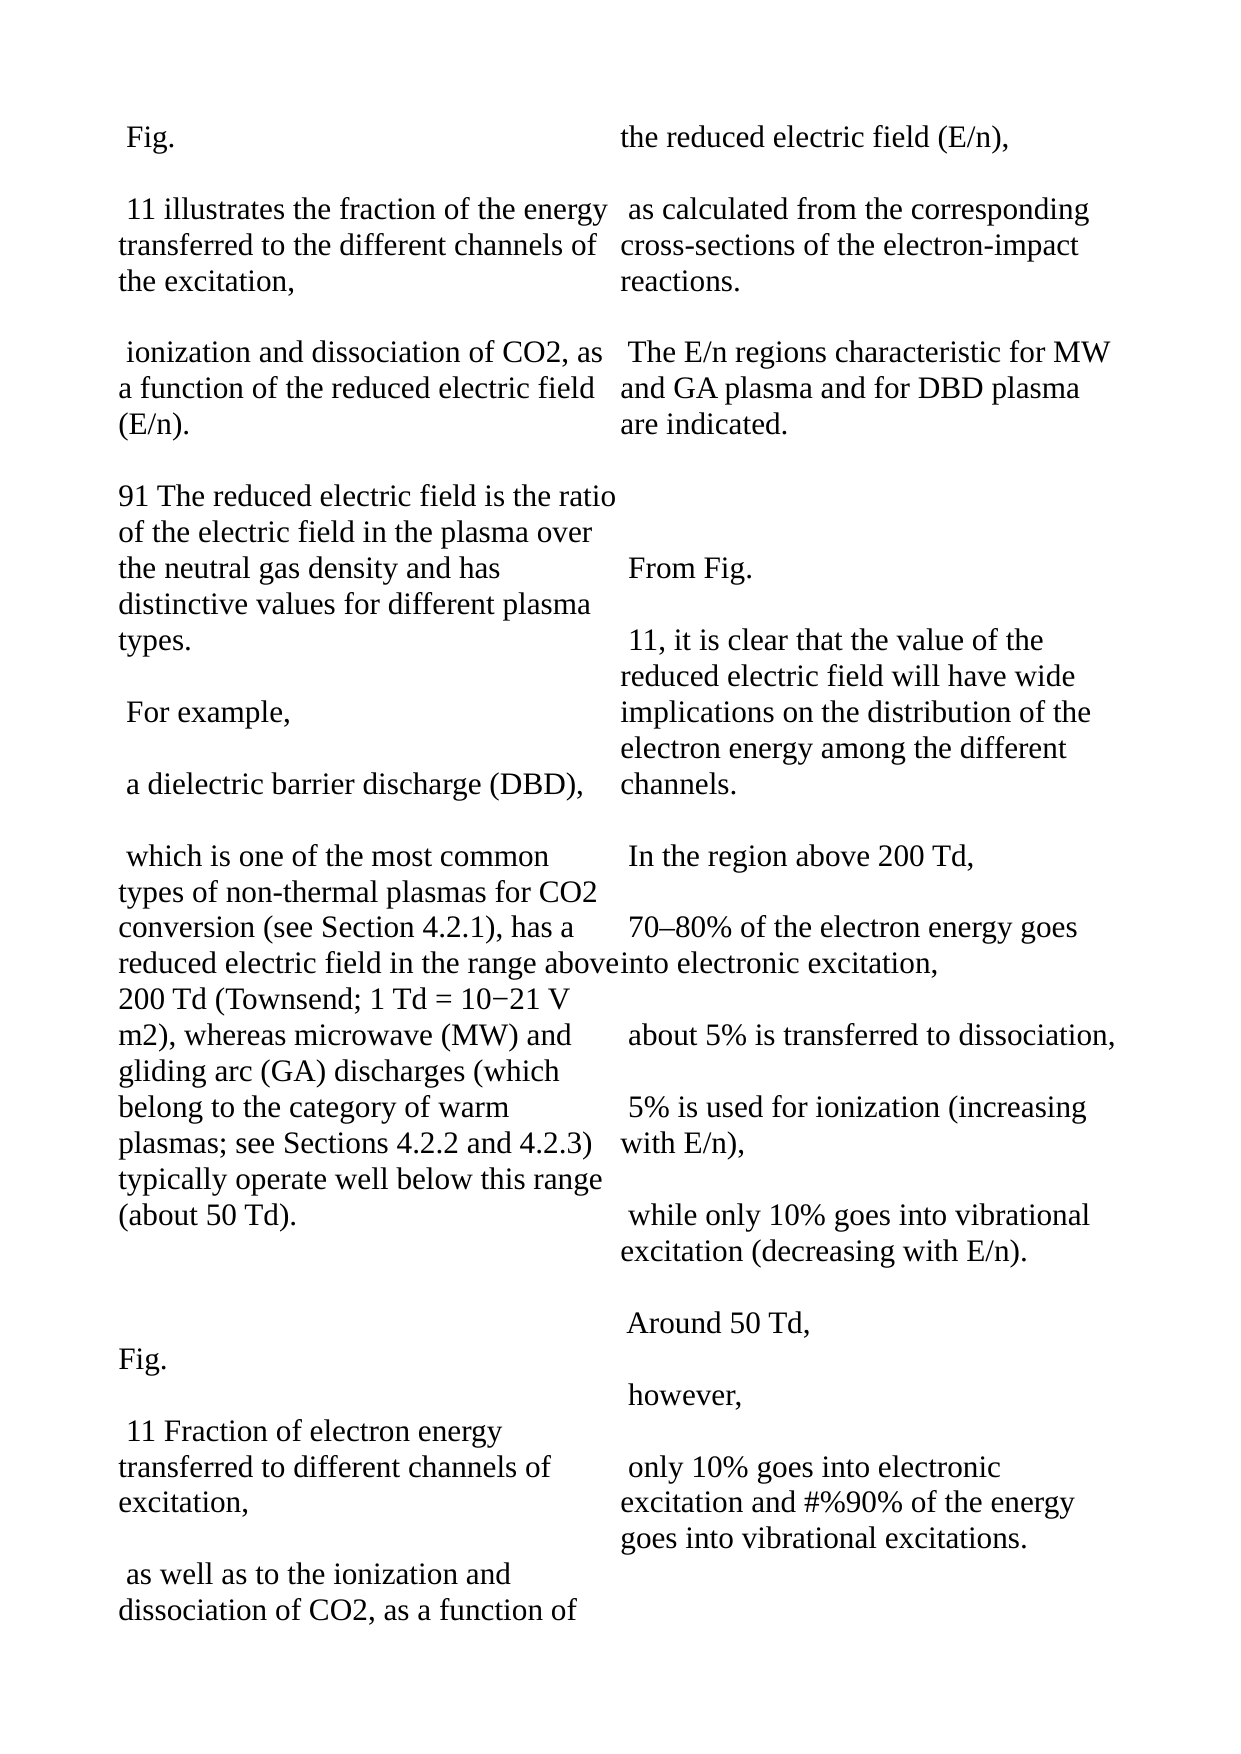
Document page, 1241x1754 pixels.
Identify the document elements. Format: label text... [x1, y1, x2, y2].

text ionization and dissociation of CO2, as a function of the reduced electric field (E/n). [118, 334, 620, 442]
text 11, it is clear that the value of the reduced electric field will have wide implications on the distribution of the electron energy among the different channels. [620, 621, 1122, 801]
text Fig. [118, 118, 620, 154]
text about 5% is transferred to dissociation, [620, 1017, 1122, 1052]
text 5% is used for ionization (increasing with E/n), [620, 1088, 1122, 1160]
text while only 10% goes into vibrational excitation (decreasing with E/n). [620, 1196, 1122, 1268]
text as well as to the ionization and dissociation of CO2, as a function of [118, 1556, 620, 1627]
text which is one of the most common types of non-thermal plasmas for CO2 conversion (see Section 4.2.1), has a reduced electric field in the range above 200 Td (Townsend; 1 Td = 10−21 V m2), whereas microwave (MW) and gliding arc (GA) discharges (which belong to the category of warm plasmas; see Sections 4.2.2 and 4.2.3) typically operate well below this range (about 50 Td). [118, 837, 620, 1232]
text Around 50 Td, [620, 1304, 1122, 1340]
text Fig. [118, 1340, 620, 1376]
text For example, [118, 693, 620, 729]
text 70–80% of the electron energy goes into electronic excitation, [620, 909, 1122, 981]
text as calculated from the corresponding cross-sections of the electron-impact reactions. [620, 190, 1122, 298]
text 11 Fraction of electron energy transferred to different channels of excitation, [118, 1412, 620, 1520]
text 11 illustrates the fraction of the energy transferred to the different channels of the excitation, [118, 190, 620, 298]
text In the region above 200 Td, [620, 837, 1122, 873]
text only 10% goes into electronic excitation and #%90% of the energy goes into vibrational excitations. [620, 1448, 1122, 1556]
text the reduced electric field (E/n), [620, 118, 1122, 154]
text however, [620, 1376, 1122, 1412]
text 91 The reduced electric field is the ratio of the electric field in the plasma over the neutral gas density and has distinctive values for different plasma types. [118, 477, 620, 657]
text a dielectric barrier discharge (DBD), [118, 765, 620, 801]
text The E/n regions characteristic for MW and GA plasma and for DBD plasma are indicated. [620, 334, 1122, 442]
text From Fig. [620, 549, 1122, 585]
